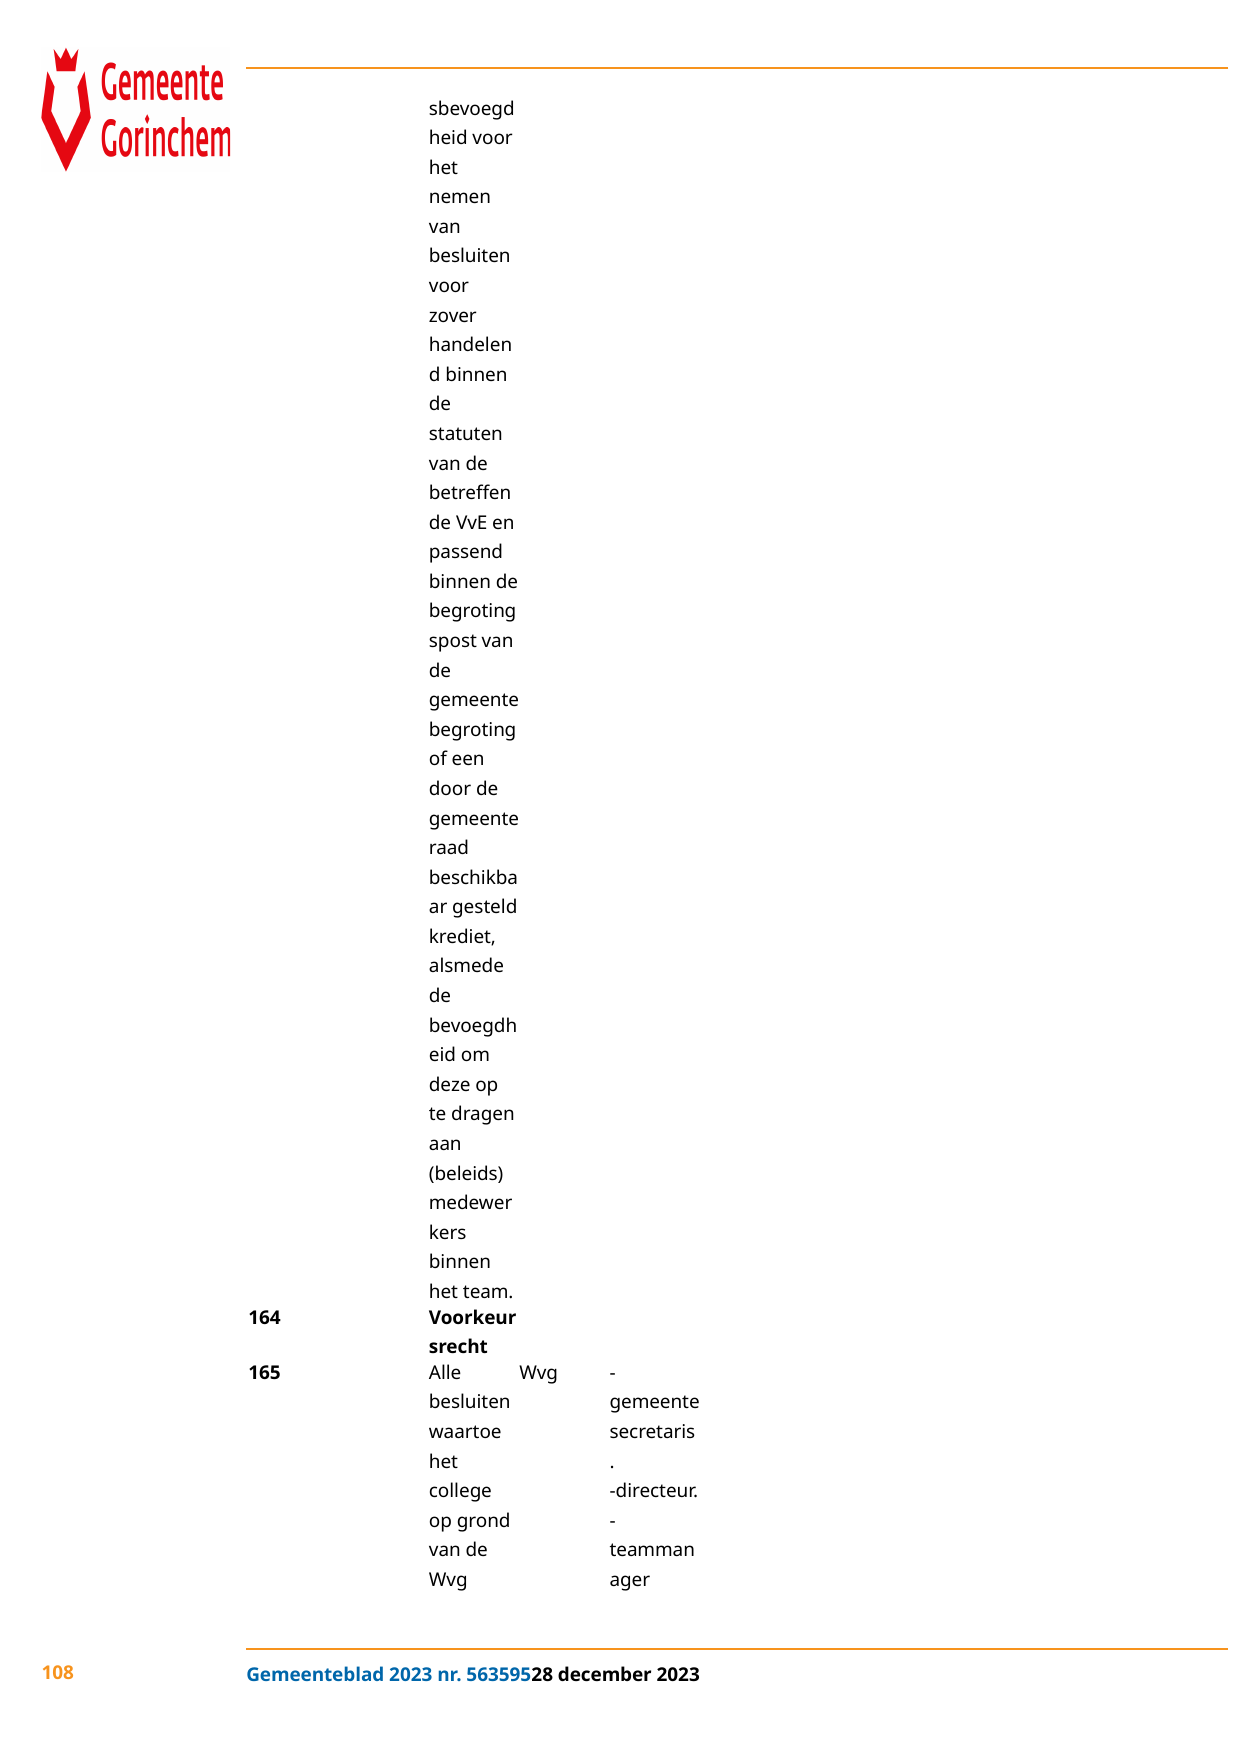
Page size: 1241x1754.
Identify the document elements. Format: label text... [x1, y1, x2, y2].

picture [41, 47, 231, 172]
table_cell [790, 1359, 881, 1592]
table_cell Wvg [519, 1359, 609, 1592]
table_cell [609, 95, 700, 1304]
table_cell [881, 1304, 971, 1359]
table_cell Alle besluiten waartoe het college op grond van de Wvg [429, 1359, 519, 1592]
table_cell [338, 1304, 429, 1359]
table_cell Voorkeursrecht [429, 1304, 519, 1359]
table_cell [338, 1359, 429, 1592]
table_cell [971, 95, 1061, 1304]
table_cell [700, 95, 790, 1304]
table_cell -gemeentesecretaris. -directeur. -teammanager [609, 1359, 700, 1592]
table_cell [1061, 1304, 1152, 1359]
table_cell [881, 1359, 971, 1592]
table_cell [519, 95, 609, 1304]
table_cell [881, 95, 971, 1304]
table_cell [700, 1304, 790, 1359]
table_cell [248, 95, 338, 1304]
table_cell [700, 1359, 790, 1592]
table_cell [338, 95, 429, 1304]
table_cell [519, 1304, 609, 1359]
table_cell sbevoegdheid voor het nemen van besluiten voor zover handelend binnen de statuten van de betreffende VvE en passend binnen de begrotingspost van de gemeentebegroting of een door de gemeenteraad beschikbaar gesteld krediet, alsmede de bevoegdheid om deze op te dragen aan (beleids)medewerkers binnen het team. [429, 95, 519, 1304]
table_cell 164 [248, 1304, 338, 1359]
table_cell 165 [248, 1359, 338, 1592]
table_cell [790, 1304, 881, 1359]
table_cell [1061, 1359, 1152, 1592]
table_cell [971, 1359, 1061, 1592]
table_cell [1061, 95, 1152, 1304]
table_cell [790, 95, 881, 1304]
table_cell [971, 1304, 1061, 1359]
table_cell [609, 1304, 700, 1359]
